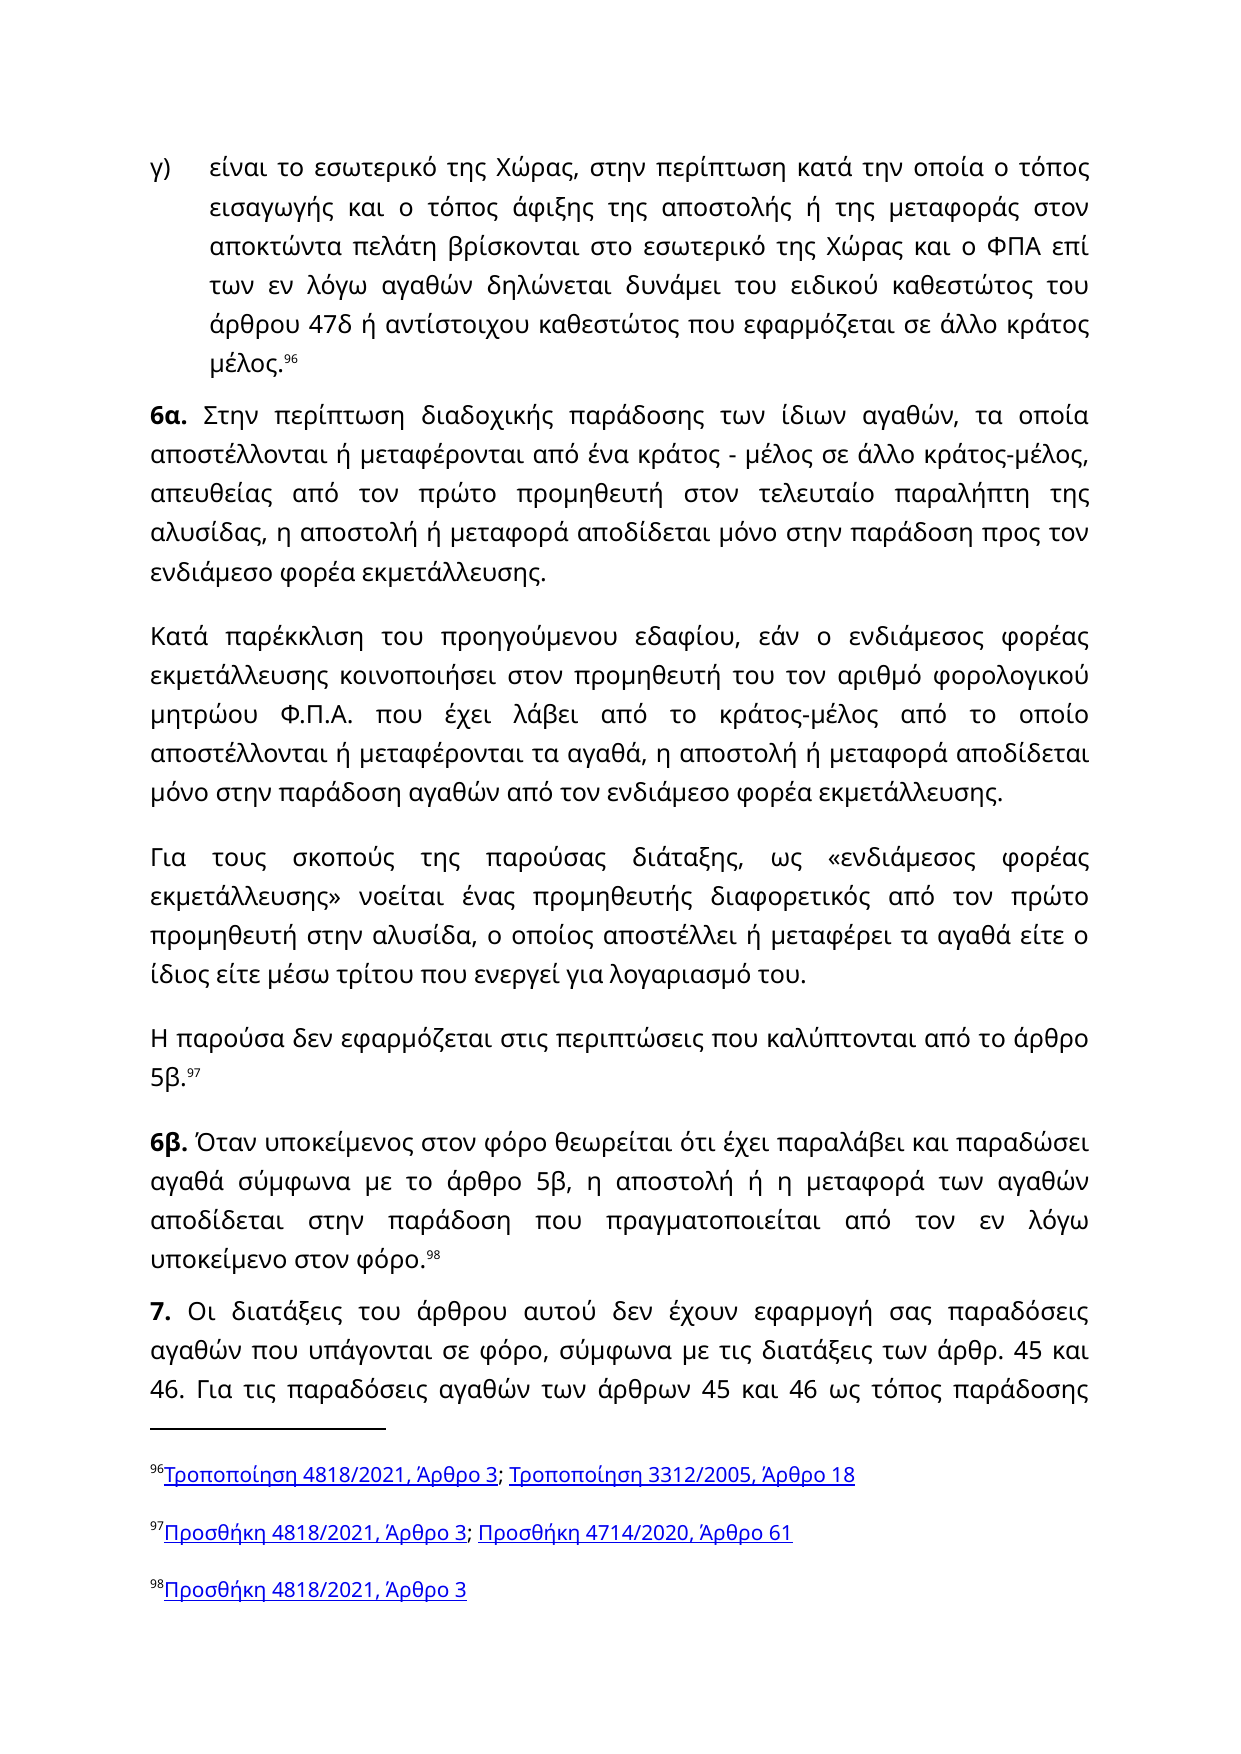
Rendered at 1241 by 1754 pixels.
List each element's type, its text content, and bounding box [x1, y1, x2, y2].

text 7. Οι διατάξεις του άρθρου αυτού δεν έχουν εφαρμογή σας παραδόσεις αγαθών που υπάγονται σε φόρο, σύμφωνα με τις διατάξεις των άρθρ. 45 και 46. Για τις παραδόσεις αγαθών των άρθρων 45 και 46 ως τόπος παράδοσης [150, 1293, 1090, 1406]
list γ) είναι το εσωτερικό της Χώρας, στην περίπτωση κατά την οποία ο τόπος εισαγωγής και ο τόπος άφιξης της αποστολής ή της μεταφοράς στον αποκτώντα πελάτη βρίσκονται στο εσωτερικό της Χώρας και ο ΦΠΑ επί των εν λόγω αγαθών δηλώνεται δυνάμει του ειδικού καθεστώτος του άρθρου 47δ ή αντίστοιχου καθεστώτος που εφαρμόζεται σε άλλο κράτος μέλος. [150, 150, 1090, 380]
text Κατά παρέκκλιση του προηγούμενου εδαφίου, εάν ο ενδιάμεσος φορέας εκμετάλλευσης κοινοποιήσει στον προμηθευτή του τον αριθμό φορολογικού μητρώου Φ.Π.Α. που έχει λάβει από το κράτος-μέλος από το οποίο αποστέλλονται ή μεταφέρονται τα αγαθά, η αποστολή ή μεταφορά αποδίδεται μόνο στην παράδοση αγαθών από τον ενδιάμεσο φορέα εκμετάλλευσης. [150, 618, 1090, 809]
text 6β. Όταν υποκείμενος στον φόρο θεωρείται ότι έχει παραλάβει και παραδώσει αγαθά σύμφωνα με το άρθρο 5β, η αποστολή ή η μεταφορά των αγαθών αποδίδεται στην παράδοση που πραγματοποιείται από τον εν λόγω υποκείμενο στον φόρο. [150, 1124, 1090, 1276]
text Η παρούσα δεν εφαρμόζεται στις περιπτώσεις που καλύπτονται από το άρθρο 5β. [150, 1021, 1090, 1094]
text Προσθήκη 4818/2021, Άρθρο 3; Προσθήκη 4714/2020, Άρθρο 61 [150, 1518, 1090, 1546]
text Προσθήκη 4818/2021, Άρθρο 3 [150, 1576, 1090, 1604]
text Για τους σκοπούς της παρούσας διάταξης, ως «ενδιάμεσος φορέας εκμετάλλευσης» νοείται ένας προμηθευτής διαφορετικός από τον πρώτο προμηθευτή στην αλυσίδα, ο οποίος αποστέλλει ή μεταφέρει τα αγαθά είτε ο ίδιος είτε μέσω τρίτου που ενεργεί για λογαριασμό του. [150, 839, 1090, 991]
text Τροποποίηση 4818/2021, Άρθρο 3; Τροποποίηση 3312/2005, Άρθρο 18 [150, 1460, 1090, 1489]
text 6α. Στην περίπτωση διαδοχικής παράδοσης των ίδιων αγαθών, τα οποία αποστέλλονται ή μεταφέρονται από ένα κράτος - μέλος σε άλλο κράτος-μέλος, απευθείας από τον πρώτο προμηθευτή στον τελευταίο παραλήπτη της αλυσίδας, η αποστολή ή μεταφορά αποδίδεται μόνο στην παράδοση προς τον ενδιάμεσο φορέα εκμετάλλευσης. [150, 397, 1090, 588]
